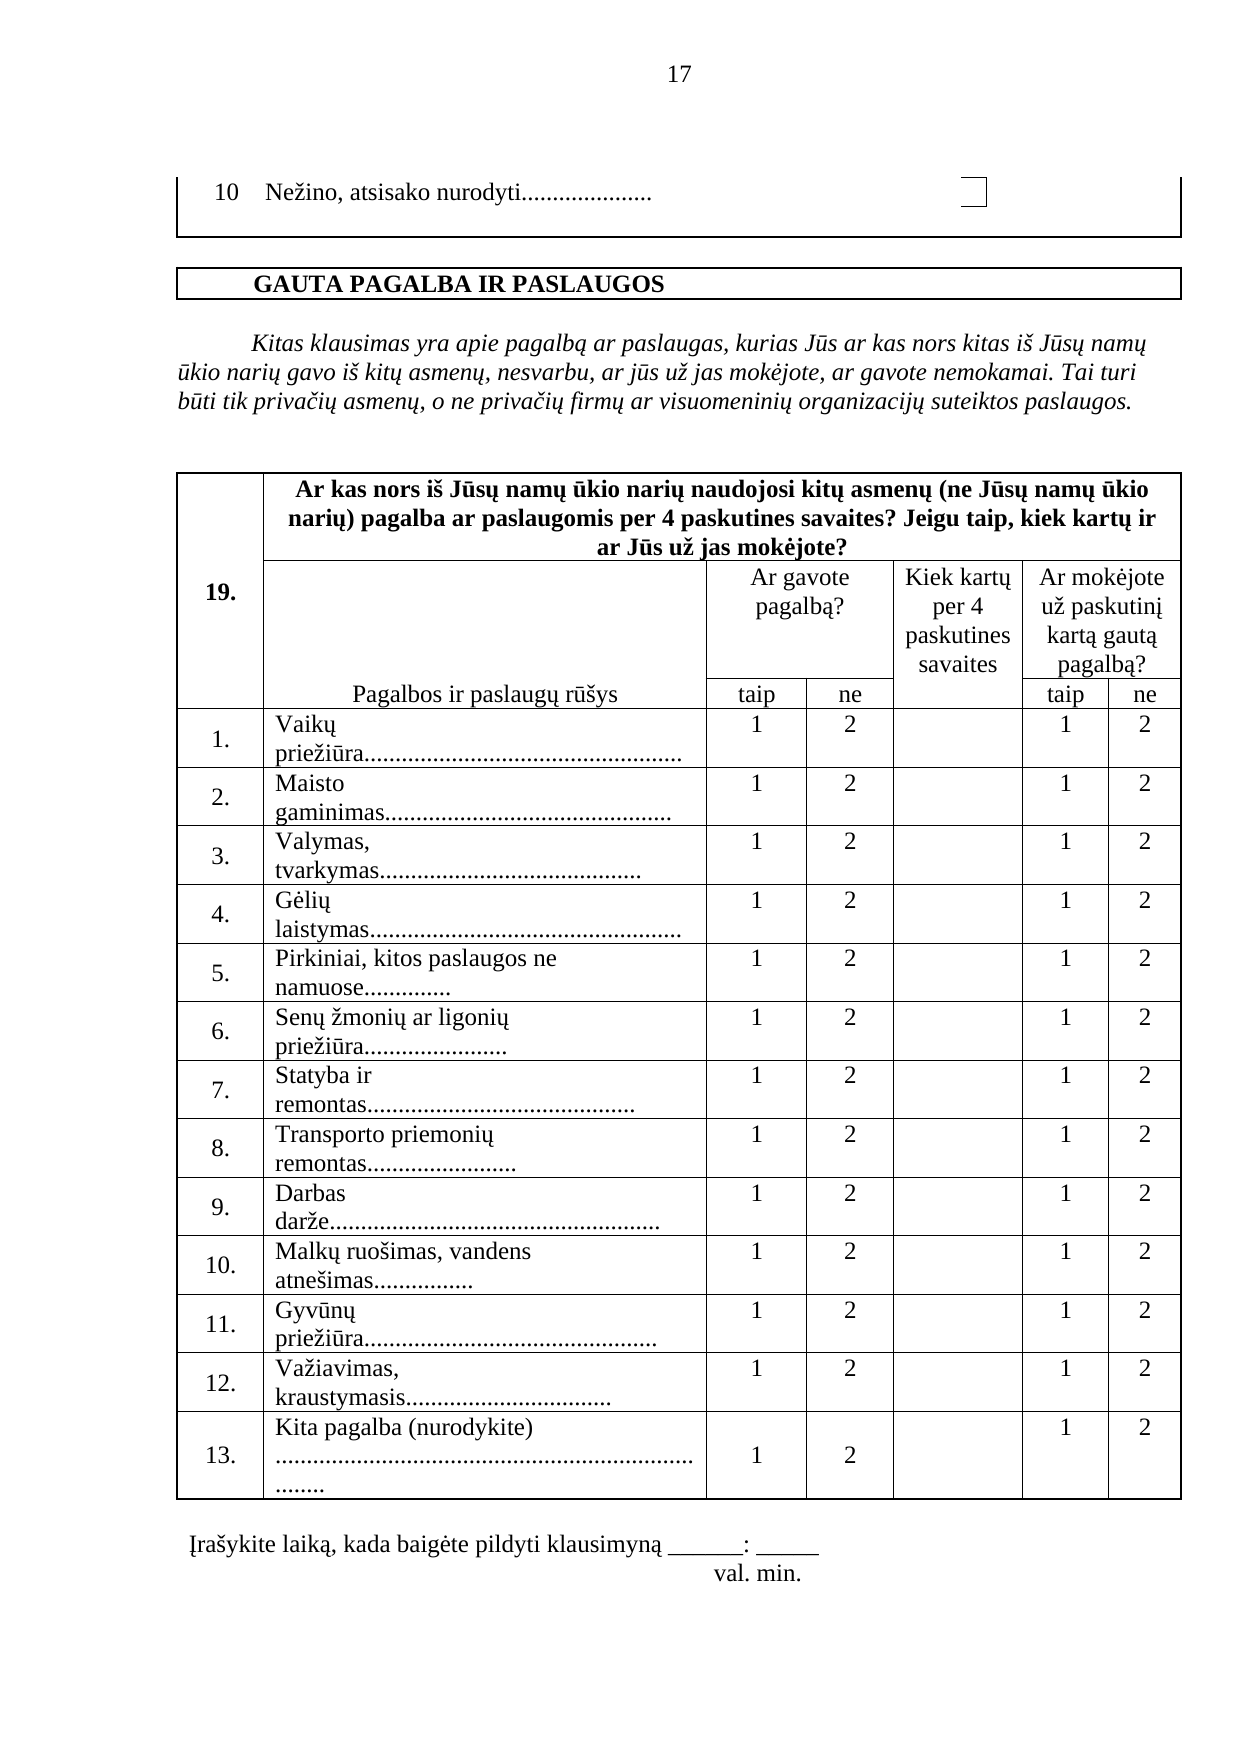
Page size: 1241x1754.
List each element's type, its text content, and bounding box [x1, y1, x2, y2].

table_cell [1012, 206, 1065, 236]
table_cell 1 [1023, 709, 1108, 767]
table_cell 1 [707, 1002, 806, 1059]
table_cell [263, 206, 961, 236]
table_cell [894, 885, 1022, 942]
table_cell 1 [1023, 1119, 1108, 1177]
table_cell 1 [707, 885, 806, 942]
table_cell [1126, 206, 1180, 236]
table_cell [894, 1353, 1022, 1411]
table_cell 2 [807, 1353, 893, 1411]
table_cell 4. [178, 885, 263, 942]
table_cell 1 [1023, 1178, 1108, 1235]
table_cell [894, 1119, 1022, 1177]
table_cell Nežino, atsisako nurodyti..................... [263, 177, 961, 206]
table_cell 13. [178, 1412, 263, 1498]
table_cell Maisto gaminimas.............................................. [264, 768, 706, 825]
table_cell Valymas, tvarkymas.......................................... [264, 826, 706, 884]
table_cell 1 [1023, 1295, 1108, 1352]
table_cell 1 [1023, 944, 1108, 1001]
table_cell 1 [1023, 1002, 1108, 1059]
table_cell 2 [807, 1119, 893, 1177]
table_cell Pirkiniai, kitos paslaugos ne namuose.............. [264, 944, 706, 1001]
table_cell 2 [1109, 1119, 1180, 1177]
table_cell 1 [707, 944, 806, 1001]
table_cell Kiek kartų per 4 paskutines savaites [894, 561, 1022, 708]
table_cell [961, 207, 987, 236]
table_cell 1 [707, 1178, 806, 1235]
table_cell Ar gavote pagalbą? [707, 561, 893, 677]
table_cell [987, 206, 1012, 236]
table_cell [894, 1295, 1022, 1352]
table_cell 10. [178, 1236, 263, 1294]
table_cell Malkų ruošimas, vandens atnešimas................ [264, 1236, 706, 1294]
table_cell [894, 1236, 1022, 1294]
table_cell [190, 206, 263, 236]
table_cell Važiavimas, kraustymasis................................. [264, 1353, 706, 1411]
table_cell [961, 178, 986, 206]
table_cell 2 [1109, 826, 1180, 884]
table_cell 2. [178, 768, 263, 825]
table_cell 1 [707, 1061, 806, 1118]
table_cell [987, 177, 1012, 206]
table_cell 11. [178, 1295, 263, 1352]
table_cell 2 [1109, 1002, 1180, 1059]
table_cell Vaikų priežiūra................................................... [264, 709, 706, 767]
table_cell 2 [807, 944, 893, 1001]
table_cell 1 [707, 1119, 806, 1177]
table_cell 1. [178, 709, 263, 767]
table_cell 6. [178, 1002, 263, 1059]
table_cell 2 [807, 768, 893, 825]
table_header 19. [178, 474, 263, 708]
table_cell 1 [707, 1412, 806, 1498]
table_cell 5. [178, 944, 263, 1001]
table_cell Transporto priemonių remontas........................ [264, 1119, 706, 1177]
table_header GAUTA PAGALBA IR PASLAUGOS [178, 269, 1180, 297]
table_cell [178, 206, 190, 236]
table_cell 2 [1109, 885, 1180, 942]
table_cell [894, 1412, 1022, 1498]
table_cell 10 [190, 177, 263, 206]
table_cell 1 [707, 1295, 806, 1352]
table_cell taip [1023, 679, 1108, 708]
table_cell 2 [1109, 1295, 1180, 1352]
table_cell 1 [1023, 826, 1108, 884]
table_cell Ar mokėjote už paskutinį kartą gautą pagalbą? [1023, 561, 1180, 677]
table_cell 1 [1023, 1061, 1108, 1118]
table_cell 1 [707, 768, 806, 825]
table_header Įrašykite laiką, kada baigėte pildyti klausimyną ______: _____ [177, 1529, 1181, 1558]
table_cell [894, 768, 1022, 825]
table_cell 2 [807, 1236, 893, 1294]
table_cell 2 [1109, 1061, 1180, 1118]
table_cell Gyvūnų priežiūra............................................... [264, 1295, 706, 1352]
table_cell 3. [178, 826, 263, 884]
table_cell 9. [178, 1178, 263, 1235]
table_cell 2 [807, 1178, 893, 1235]
table_header Ar kas nors iš Jūsų namų ūkio narių naudojosi kitų asmenų (ne Jūsų namų ūkio narių) pagalba ar paslaugomis per 4 paskutines savaites? Jeigu taip, kiek kartų ir ar Jūs už jas mokėjote? [264, 474, 1180, 560]
table_cell Statyba ir remontas........................................... [264, 1061, 706, 1118]
table_cell ne [807, 679, 893, 708]
table_cell 2 [807, 709, 893, 767]
table_cell 1 [707, 709, 806, 767]
table_cell [1012, 177, 1065, 206]
table_cell [894, 1002, 1022, 1059]
table_cell 2 [1109, 1412, 1180, 1498]
table_cell ne [1109, 679, 1180, 708]
table_cell 2 [1109, 768, 1180, 825]
table_cell [894, 1178, 1022, 1235]
table_cell 2 [807, 1295, 893, 1352]
table_cell [894, 944, 1022, 1001]
table_cell [1065, 177, 1126, 206]
table_cell Gėlių laistymas.................................................. [264, 885, 706, 942]
table_cell 2 [807, 1061, 893, 1118]
table_cell 2 [807, 1412, 893, 1498]
table_cell 1 [1023, 768, 1108, 825]
table_cell [894, 1061, 1022, 1118]
table_cell 1 [1023, 1412, 1108, 1498]
table_cell 12. [178, 1353, 263, 1411]
table_cell 2 [807, 1002, 893, 1059]
table_cell [1126, 177, 1180, 206]
table_cell 2 [1109, 1178, 1180, 1235]
table_cell 2 [1109, 1353, 1180, 1411]
table_cell val. min. [177, 1558, 1181, 1586]
table_cell 1 [1023, 885, 1108, 942]
table_cell 2 [1109, 1236, 1180, 1294]
table_cell 1 [1023, 1353, 1108, 1411]
table_cell 8. [178, 1119, 263, 1177]
table_cell [1065, 206, 1126, 236]
table_cell 7. [178, 1061, 263, 1118]
text Kitas klausimas yra apie pagalbą ar paslaugas, kurias Jūs ar kas nors kitas iš Jūsų namų ūkio narių gavo iš kitų asmenų, nesvarbu, ar jūs už jas mokėjote, ar gavote nemokamai. Tai turi būti tik privačių asmenų, o ne privačių firmų ar visuomeninių organizacijų suteiktos paslaugos. [177, 328, 1181, 414]
table_cell [894, 826, 1022, 884]
table_cell 1 [1023, 1236, 1108, 1294]
table_cell 2 [807, 826, 893, 884]
table_cell [894, 709, 1022, 767]
table_cell Darbas darže..................................................... [264, 1178, 706, 1235]
table_cell 1 [707, 1236, 806, 1294]
table_cell Kita pagalba (nurodykite) ........................................................................... [264, 1412, 706, 1498]
table_cell Senų žmonių ar ligonių priežiūra....................... [264, 1002, 706, 1059]
table_cell taip [707, 679, 806, 708]
table_cell 2 [1109, 944, 1180, 1001]
table_cell 1 [707, 826, 806, 884]
table_cell 1 [707, 1353, 806, 1411]
table_cell [178, 177, 190, 206]
table_cell 2 [1109, 709, 1180, 767]
table_cell Pagalbos ir paslaugų rūšys [264, 561, 706, 708]
table_cell 2 [807, 885, 893, 942]
